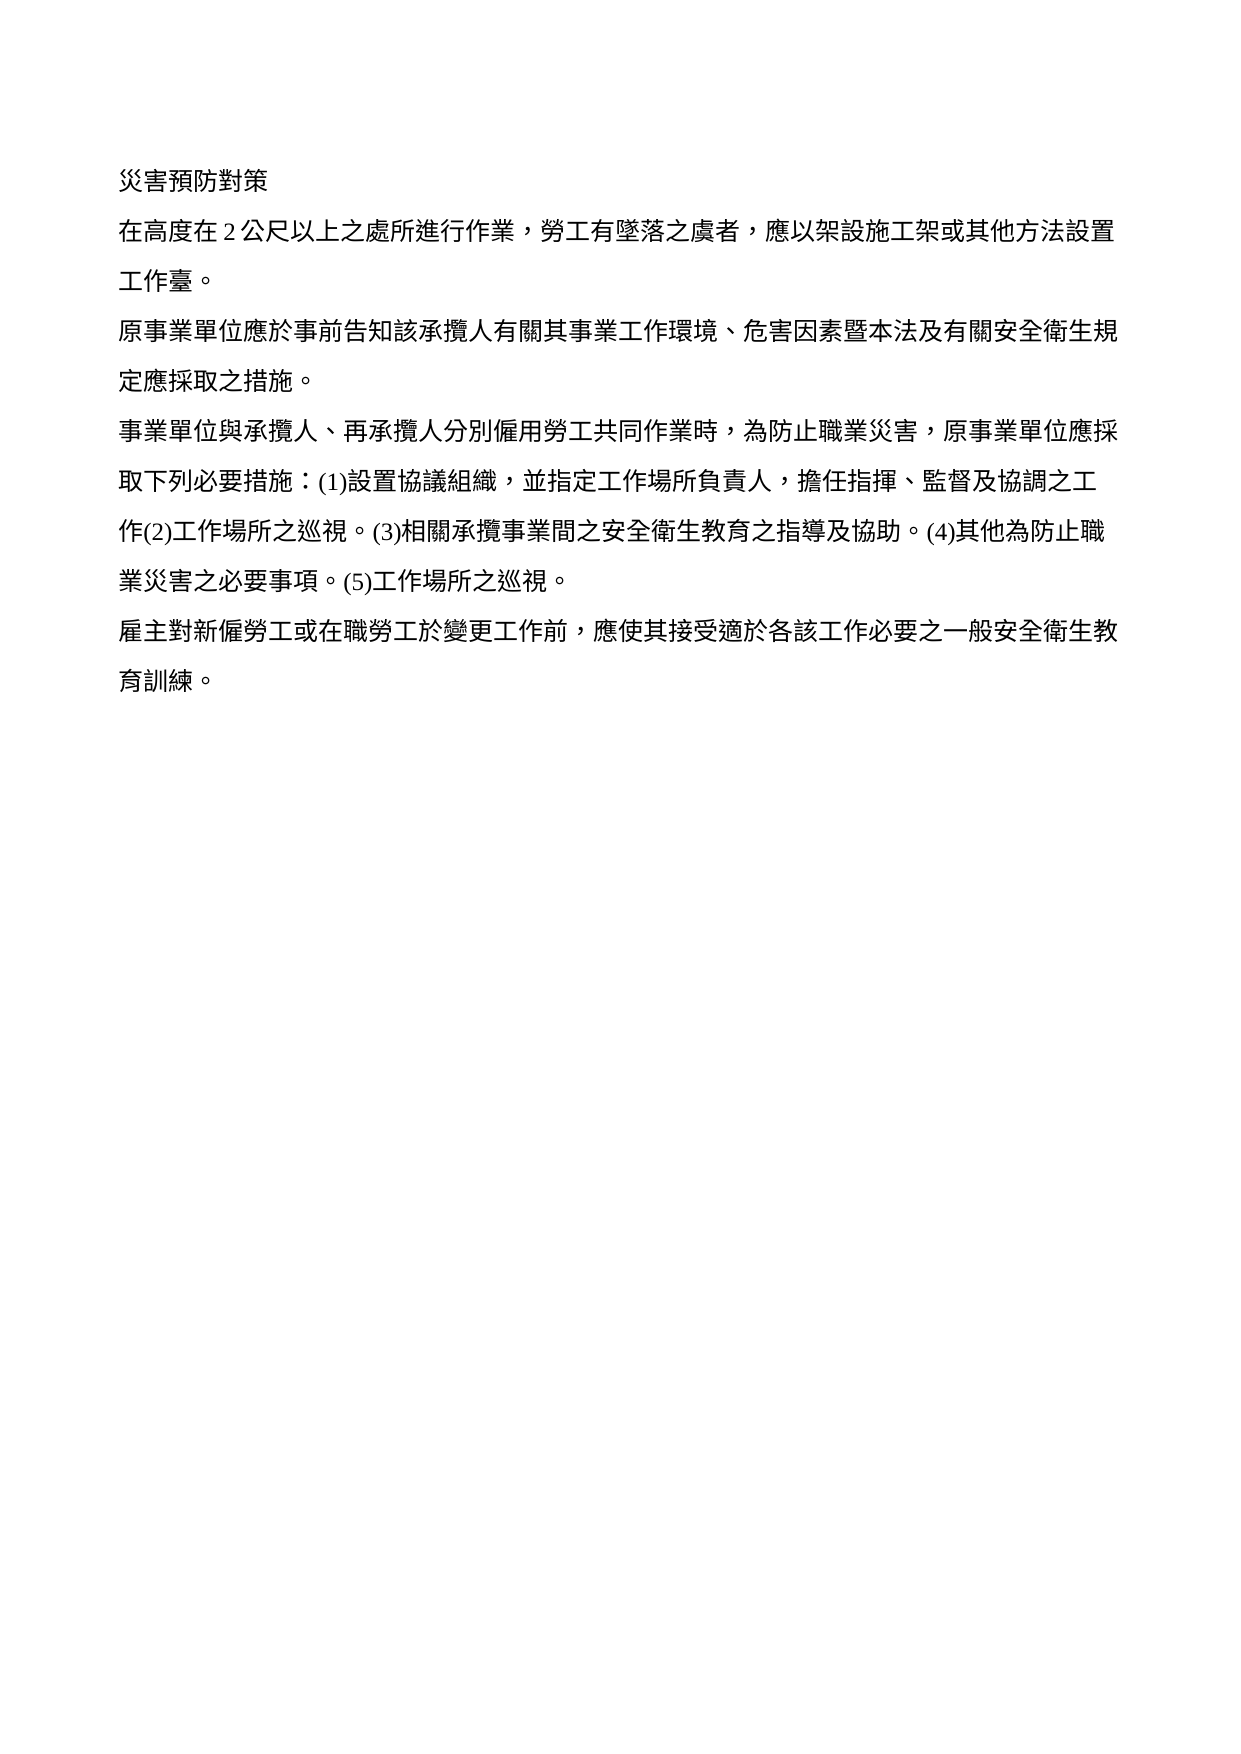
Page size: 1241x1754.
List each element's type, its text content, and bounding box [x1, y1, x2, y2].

text 雇主對新僱勞工或在職勞工於變更工作前，應使其接受適於各該工作必要之一般安全衛生教育訓練。 [118, 600, 1122, 700]
text 事業單位與承攬人、再承攬人分別僱用勞工共同作業時，為防止職業災害，原事業單位應採取下列必要措施：(1)設置協議組織，並指定工作場所負責人，擔任指揮、監督及協調之工作(2)工作場所之巡視。(3)相關承攬事業間之安全衛生教育之指導及協助。(4)其他為防止職業災害之必要事項。(5)工作場所之巡視。 [118, 400, 1122, 600]
text 在高度在2公尺以上之處所進行作業，勞工有墜落之虞者，應以架設施工架或其他方法設置工作臺。 [118, 200, 1122, 300]
text 災害預防對策 [118, 150, 1122, 200]
text 原事業單位應於事前告知該承攬人有關其事業工作環境、危害因素暨本法及有關安全衛生規定應採取之措施。 [118, 300, 1122, 400]
